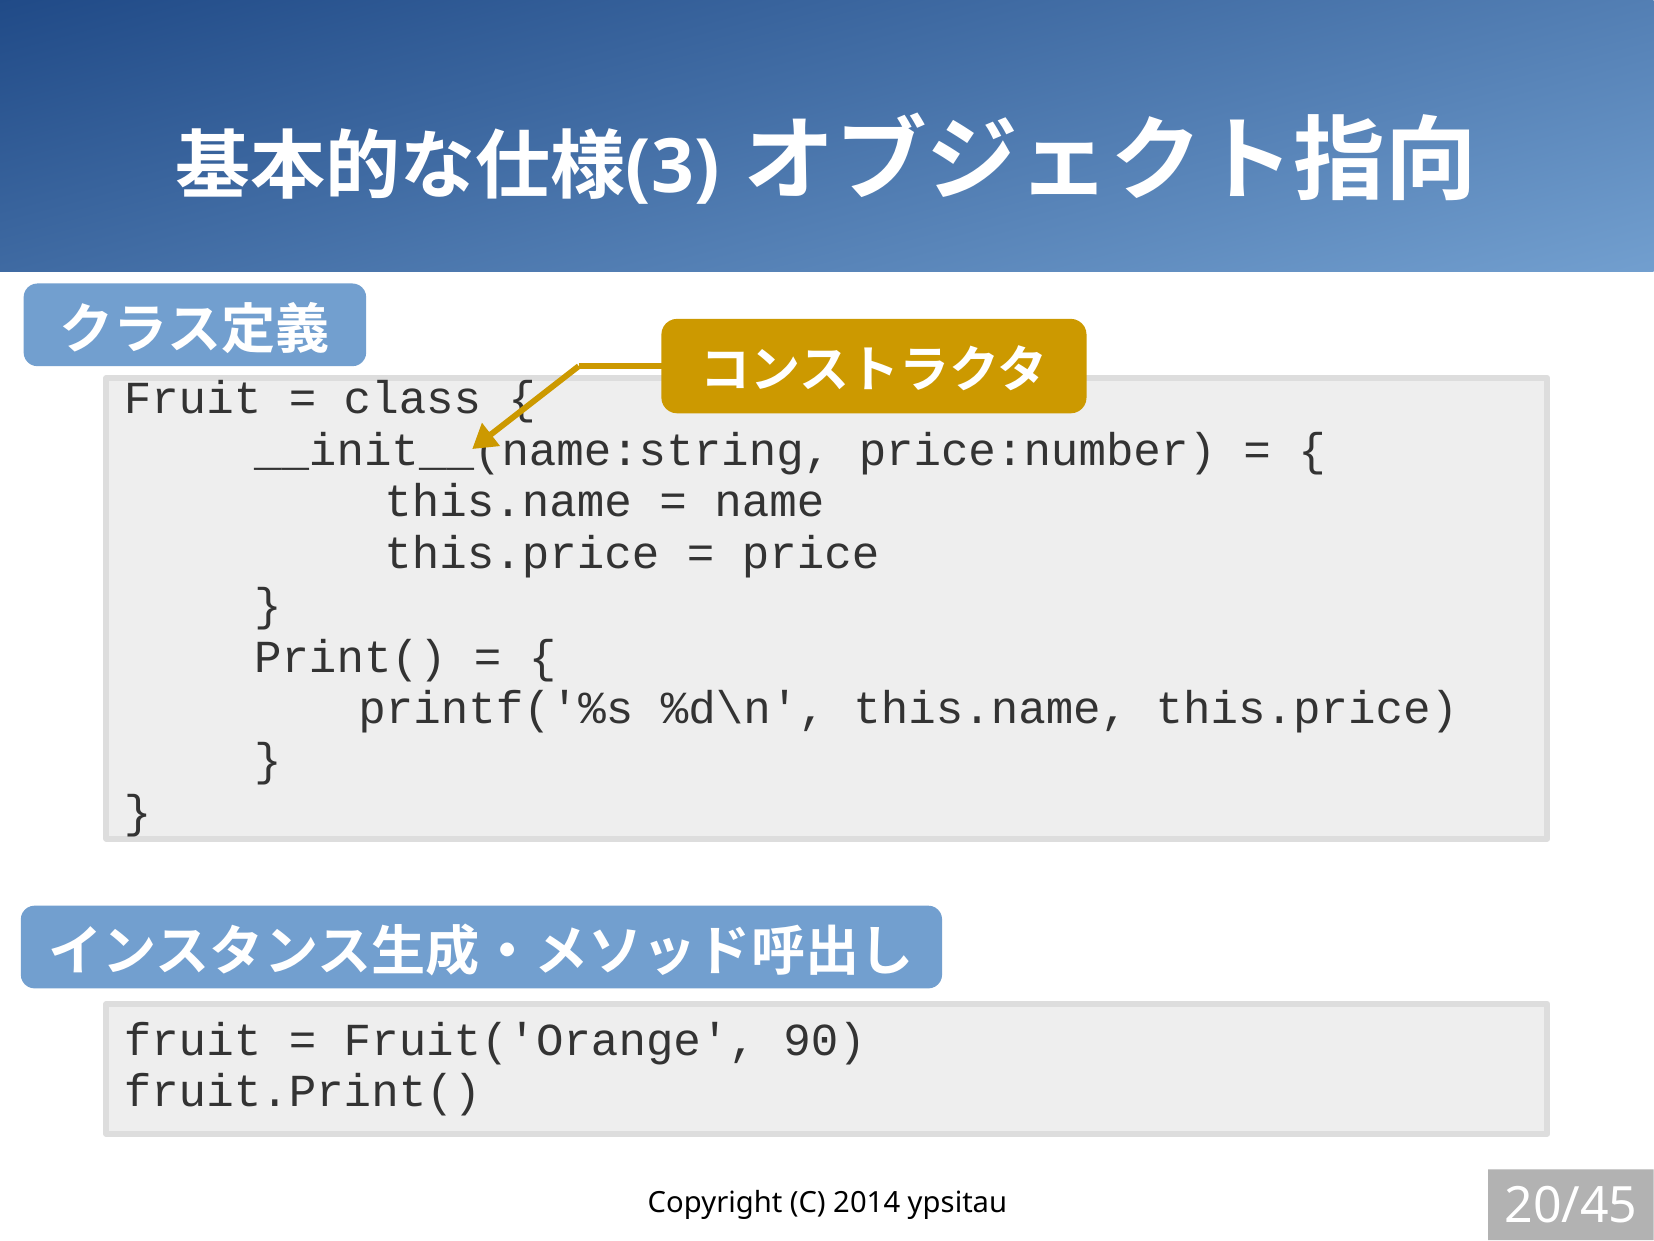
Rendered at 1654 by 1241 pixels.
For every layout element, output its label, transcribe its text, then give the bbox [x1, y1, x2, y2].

title 基本的な仕様(3) オブジェクト指向 [82, 49, 1571, 257]
text_box fruit = Fruit('Orange', 90) fruit.Print() [106, 1003, 1548, 1134]
text_box インスタンス生成・メソッド呼出し [20, 905, 943, 989]
text_box コンストラクタ [661, 318, 1087, 414]
text_box クラス定義 [23, 283, 367, 367]
text_box Fruit = class { __init__(name:string, price:number) = { this.name = name this.price = price } Print() = { printf('%s %d\n', this.name, this.price) } } [106, 377, 1548, 839]
